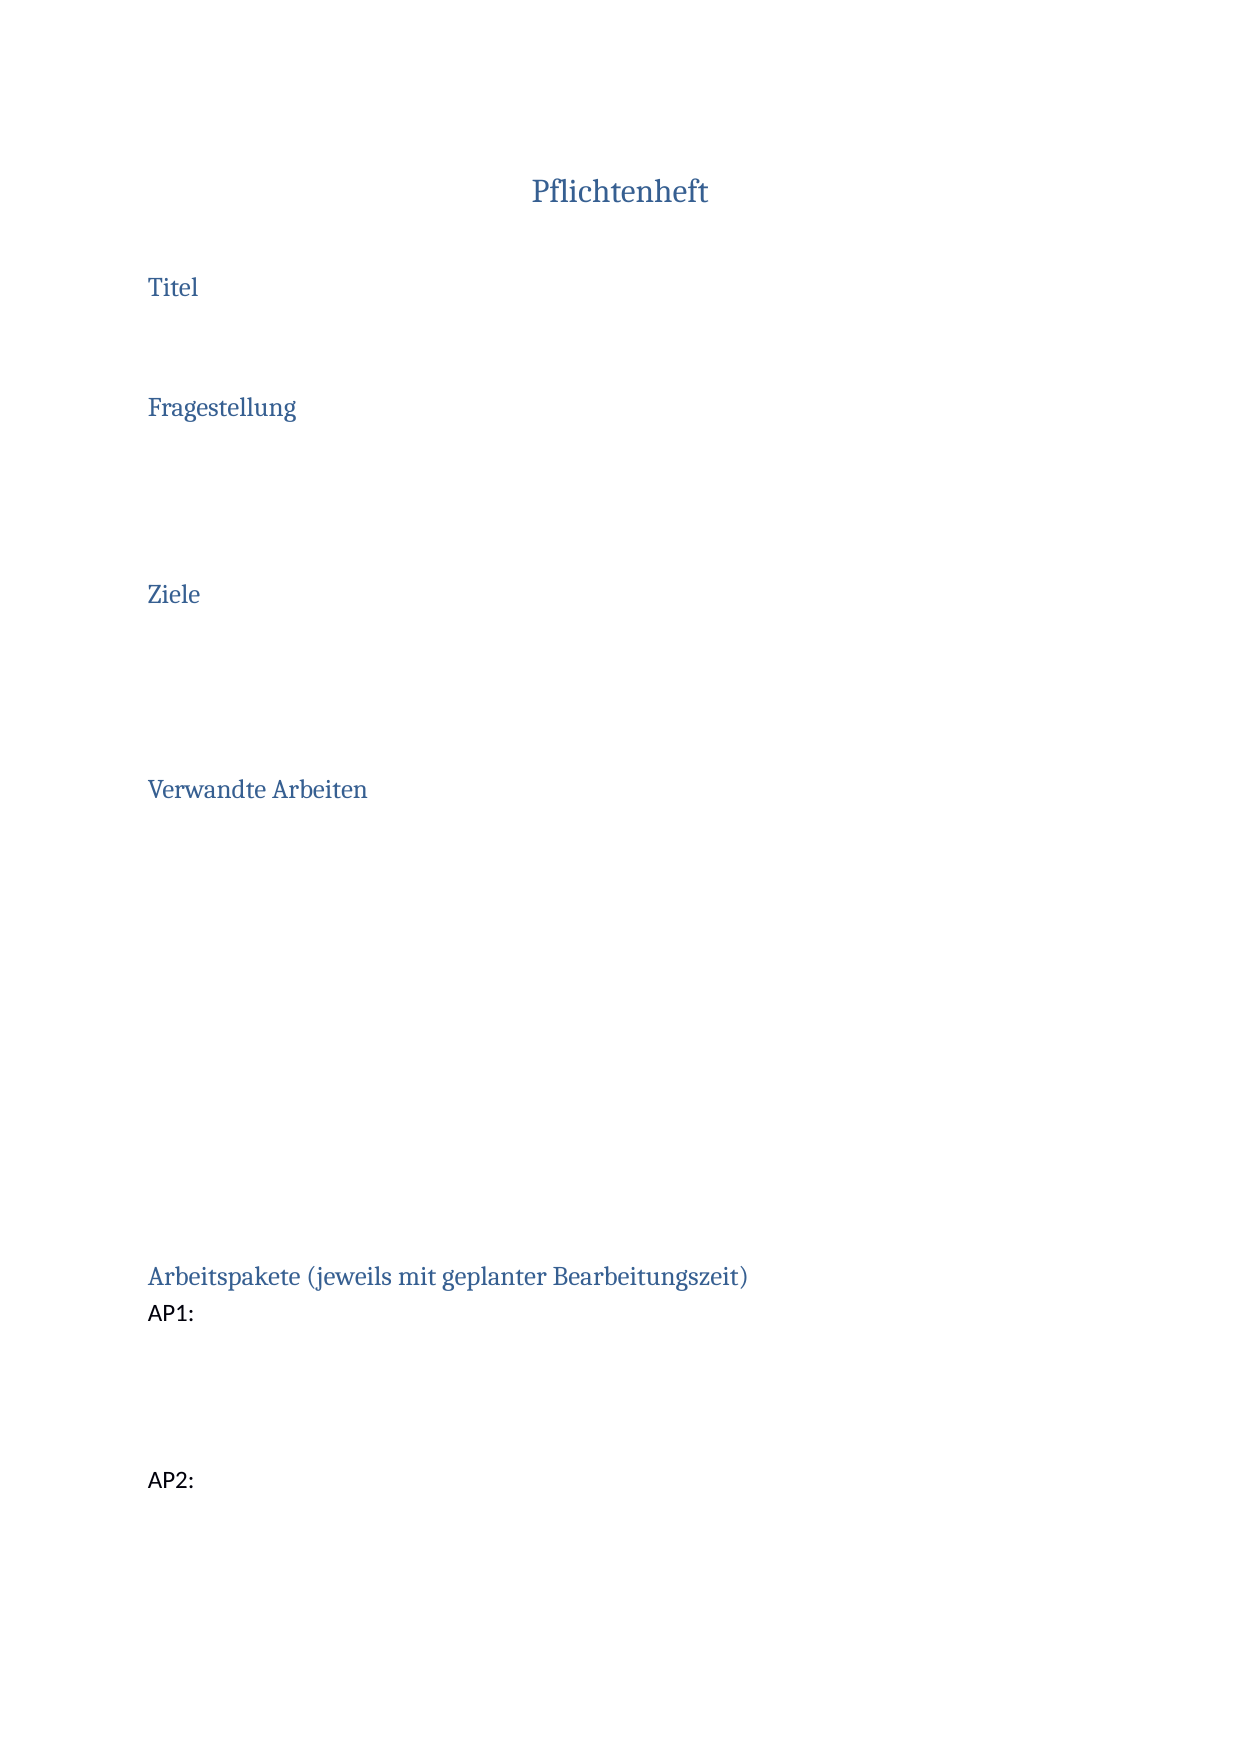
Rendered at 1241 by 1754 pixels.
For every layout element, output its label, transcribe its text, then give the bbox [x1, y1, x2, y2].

text AP1: [148, 1297, 1093, 1327]
subtitle Ziele [148, 579, 1093, 611]
subtitle Arbeitspakete (jeweils mit geplanter Bearbeitungszeit) [148, 1261, 1093, 1292]
subtitle Verwandte Arbeiten [148, 774, 1093, 805]
subtitle Pflichtenheft [148, 173, 1093, 211]
subtitle Fragestellung [148, 392, 1093, 423]
text AP2: [148, 1464, 1093, 1495]
subtitle Titel [148, 272, 1093, 304]
